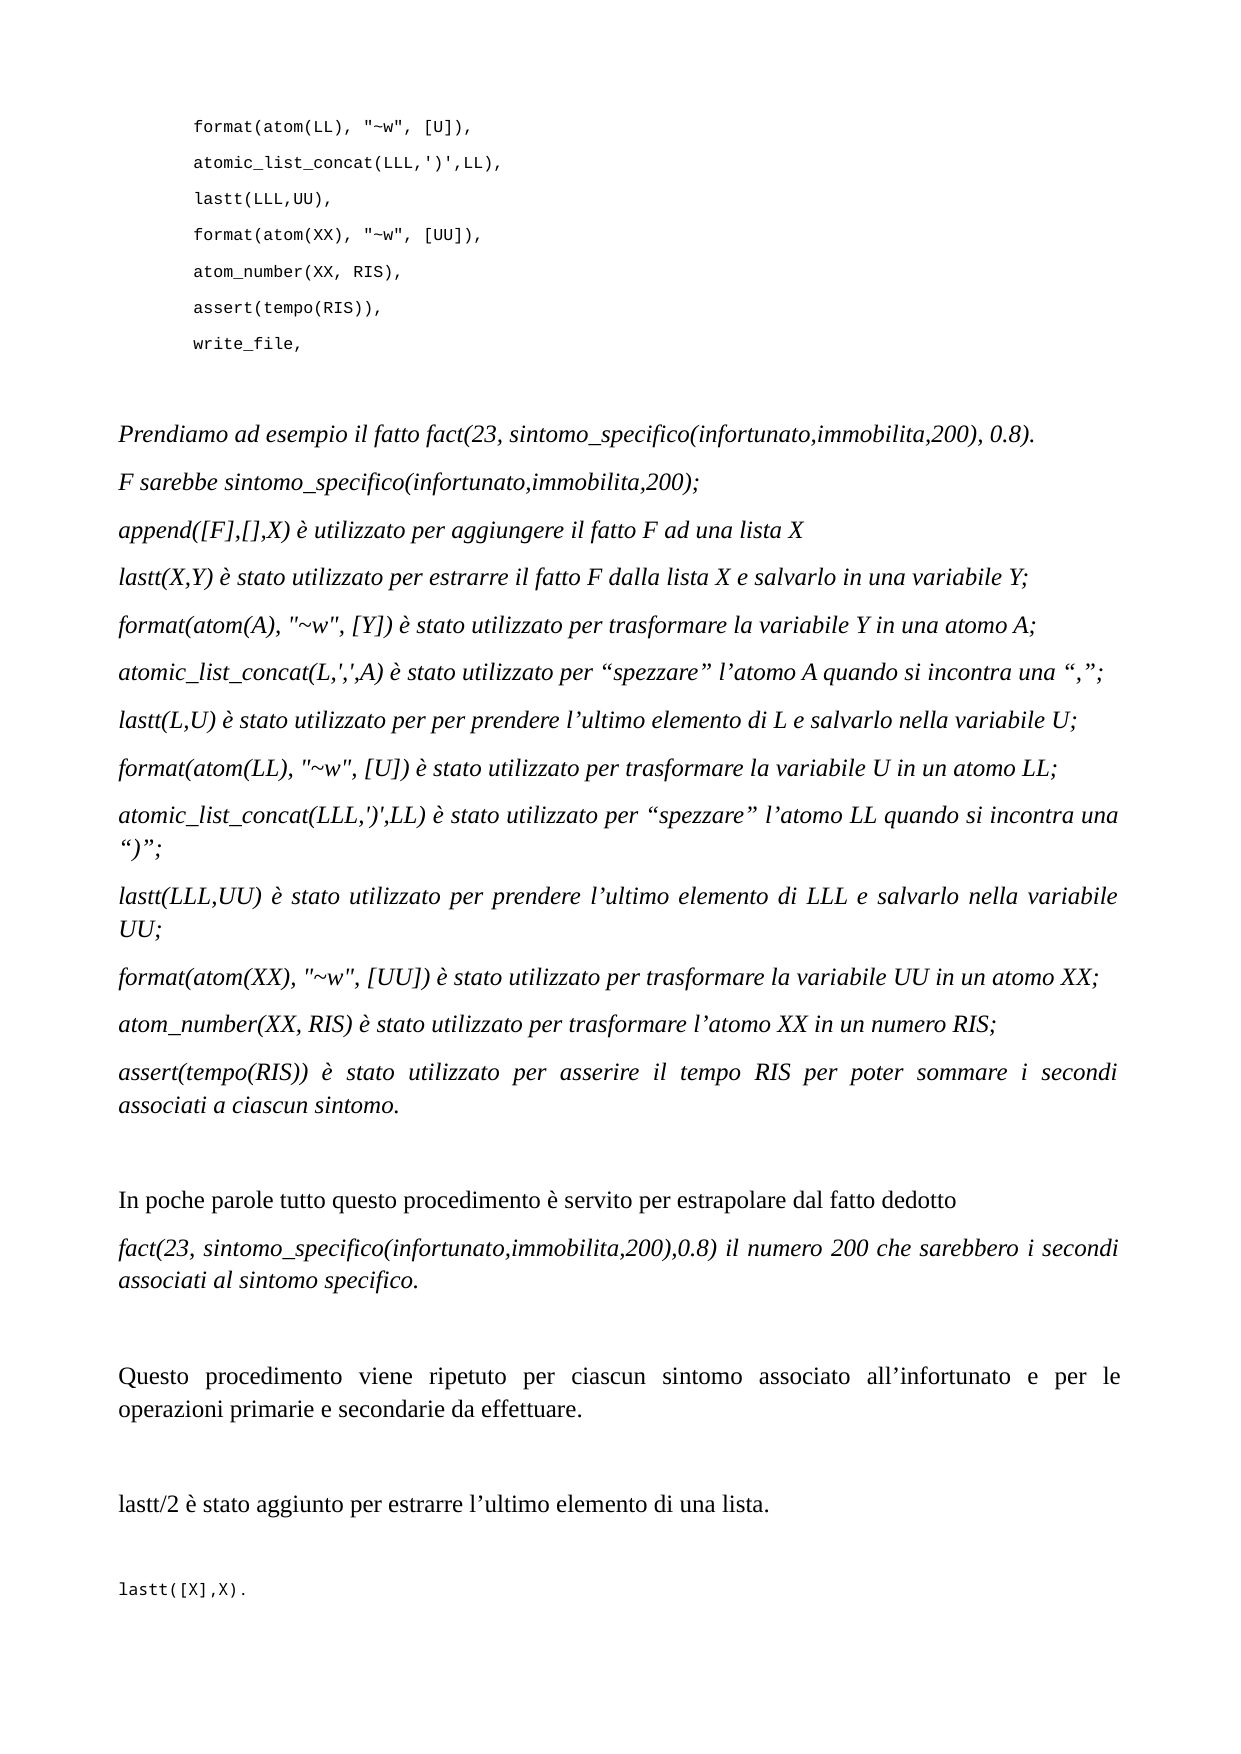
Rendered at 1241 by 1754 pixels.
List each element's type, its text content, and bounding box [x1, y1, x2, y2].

text format(atom(LL), "~w", [U]), [118, 118, 1122, 137]
text atomic_list_concat(LLL,')',LL), [118, 154, 1122, 173]
text lastt(X,Y) è stato utilizzato per estrarre il fatto F dalla lista X e salvarlo in una variabile Y; [118, 562, 1122, 591]
text lastt(L,U) è stato utilizzato per per prendere l’ultimo elemento di L e salvarlo nella variabile U; [118, 705, 1122, 734]
text atomic_list_concat(L,',',A) è stato utilizzato per “spezzare” l’atomo A quando si incontra una “,”; [118, 657, 1122, 686]
text Prendiamo ad esempio il fatto fact(23, sintomo_specifico(infortunato,immobilita,200), 0.8). [118, 419, 1122, 448]
text lastt(LLL,UU) è stato utilizzato per prendere l’ultimo elemento di LLL e salvarlo nella variabile UU; [118, 881, 1122, 943]
text atom_number(XX, RIS) è stato utilizzato per trasformare l’atomo XX in un numero RIS; [118, 1009, 1122, 1038]
text Questo procedimento viene ripetuto per ciascun sintomo associato all’infortunato e per le operazioni primarie e secondarie da effettuare. [118, 1361, 1122, 1423]
text atomic_list_concat(LLL,')',LL) è stato utilizzato per “spezzare” l’atomo LL quando si incontra una “)”; [118, 800, 1122, 862]
text assert(tempo(RIS)), [118, 299, 1122, 318]
text lastt(LLL,UU), [118, 191, 1122, 209]
text format(atom(LL), "~w", [U]) è stato utilizzato per trasformare la variabile U in un atomo LL; [118, 753, 1122, 781]
text format(atom(XX), "~w", [UU]) è stato utilizzato per trasformare la variabile UU in un atomo XX; [118, 962, 1122, 990]
text fact(23, sintomo_specifico(infortunato,immobilita,200),0.8) il numero 200 che sarebbero i secondi associati al sintomo specifico. [118, 1233, 1122, 1294]
text append([F],[],X) è utilizzato per aggiungere il fatto F ad una lista X [118, 515, 1122, 543]
text lastt([X],X). [118, 1577, 1122, 1600]
text In poche parole tutto questo procedimento è servito per estrapolare dal fatto dedotto [118, 1185, 1122, 1214]
text atom_number(XX, RIS), [118, 263, 1122, 282]
text write_file, [118, 336, 1122, 354]
text assert(tempo(RIS)) è stato utilizzato per asserire il tempo RIS per poter sommare i secondi associati a ciascun sintomo. [118, 1057, 1122, 1118]
text F sarebbe sintomo_specifico(infortunato,immobilita,200); [118, 467, 1122, 496]
text format(atom(A), "~w", [Y]) è stato utilizzato per trasformare la variabile Y in una atomo A; [118, 610, 1122, 639]
text format(atom(XX), "~w", [UU]), [118, 227, 1122, 246]
text lastt/2 è stato aggiunto per estrarre l’ultimo elemento di una lista. [118, 1489, 1122, 1518]
